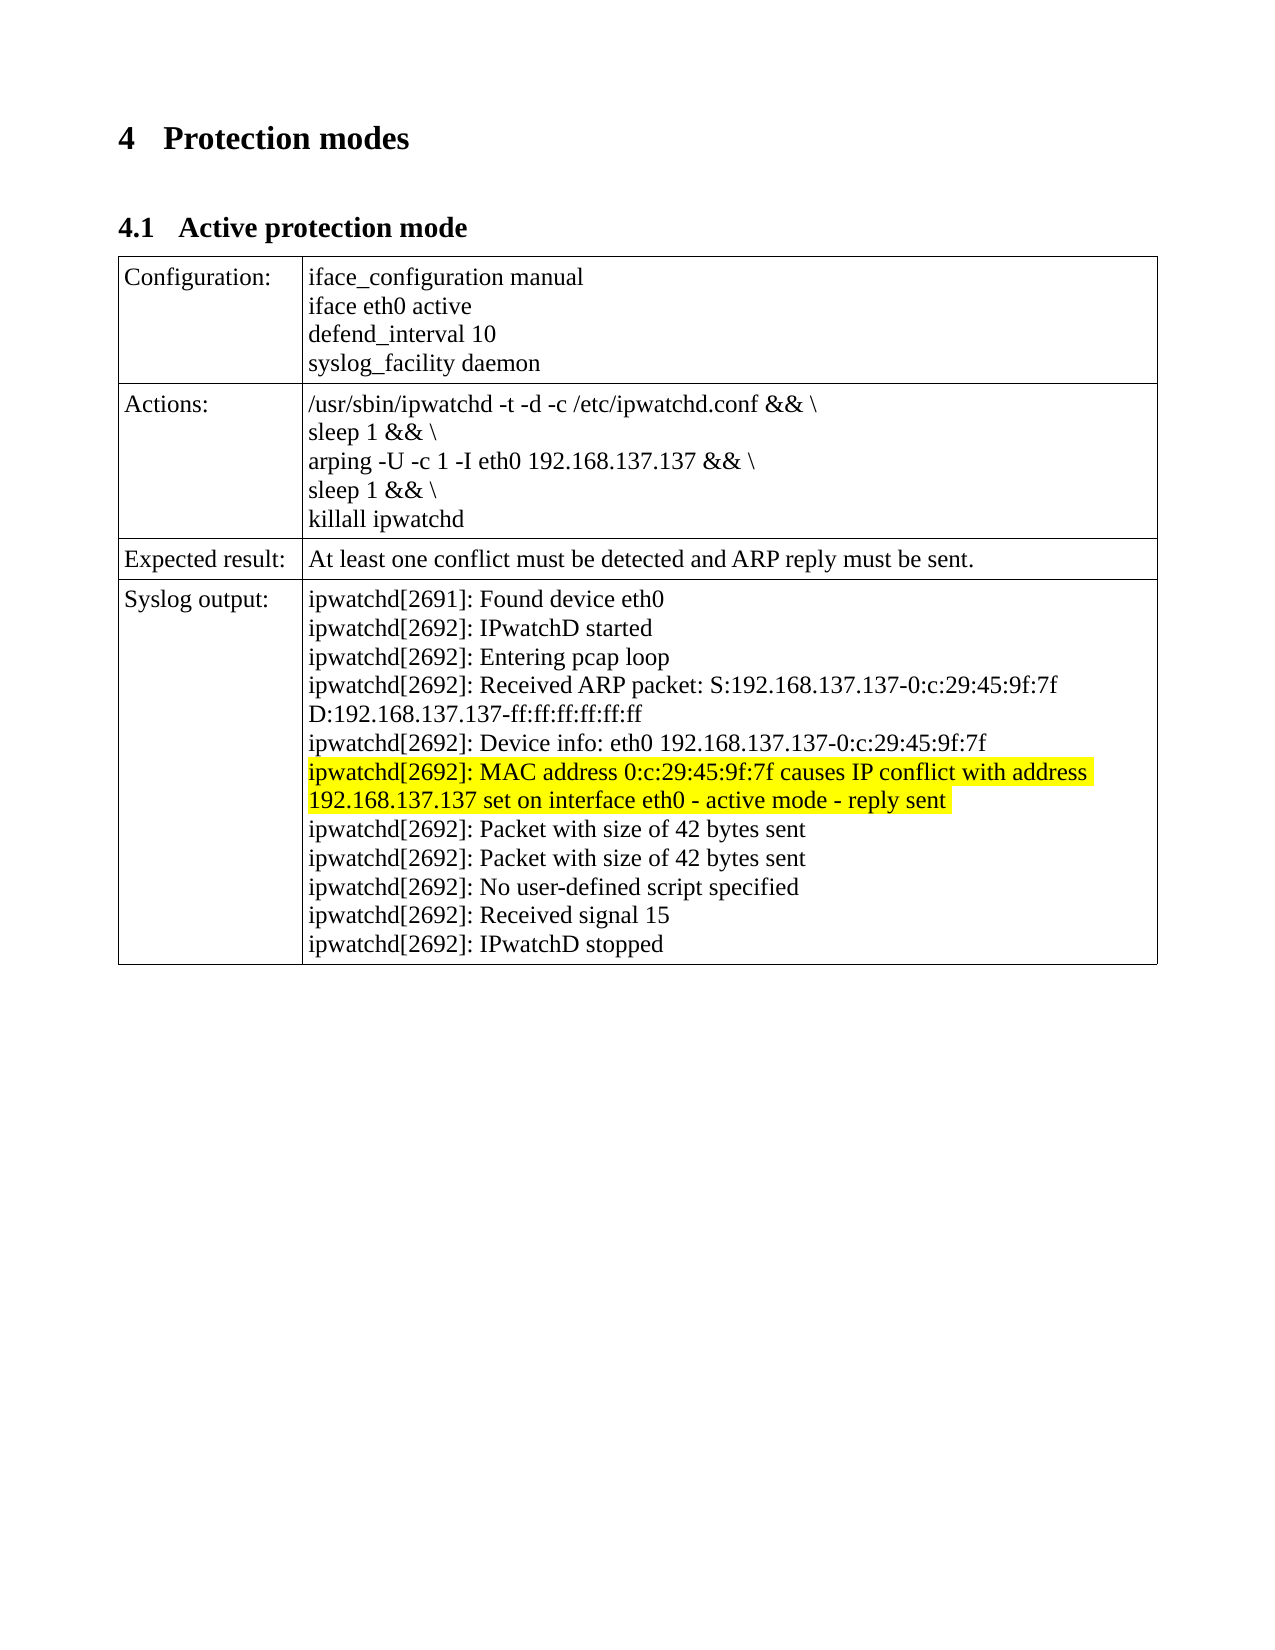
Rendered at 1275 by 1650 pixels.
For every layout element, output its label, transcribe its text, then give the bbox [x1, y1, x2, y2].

table_cell At least one conflict must be detected and ARP reply must be sent. [303, 539, 1157, 578]
subtitle Active protection mode [118, 210, 1157, 244]
table_header Configuration: [119, 257, 302, 383]
table_cell Syslog output: [119, 580, 302, 964]
subtitle Protection modes [118, 118, 1157, 156]
table_cell Expected result: [119, 539, 302, 578]
table_cell /usr/sbin/ipwatchd -t -d -c /etc/ipwatchd.conf && \ sleep 1 && \ arping -U -c 1 -I eth0 192.168.137.137 && \ sleep 1 && \ killall ipwatchd [303, 384, 1157, 538]
table_header iface_configuration manual iface eth0 active defend_interval 10 syslog_facility daemon [303, 257, 1157, 383]
table_cell Actions: [119, 384, 302, 538]
table_cell ipwatchd[2691]: Found device eth0 ipwatchd[2692]: IPwatchD started ipwatchd[2692]: Entering pcap loop ipwatchd[2692]: Received ARP packet: S:192.168.137.137-0:c:29:45:9f:7f D:192.168.137.137-ff:ff:ff:ff:ff:ff ipwatchd[2692]: Device info: eth0 192.168.137.137-0:c:29:45:9f:7f ipwatchd[2692]: MAC address 0:c:29:45:9f:7f causes IP conflict with address 192.168.137.137 set on interface eth0 - active mode - reply sent ipwatchd[2692]: Packet with size of 42 bytes sent ipwatchd[2692]: Packet with size of 42 bytes sent ipwatchd[2692]: No user-defined script specified ipwatchd[2692]: Received signal 15 ipwatchd[2692]: IPwatchD stopped [303, 580, 1157, 964]
